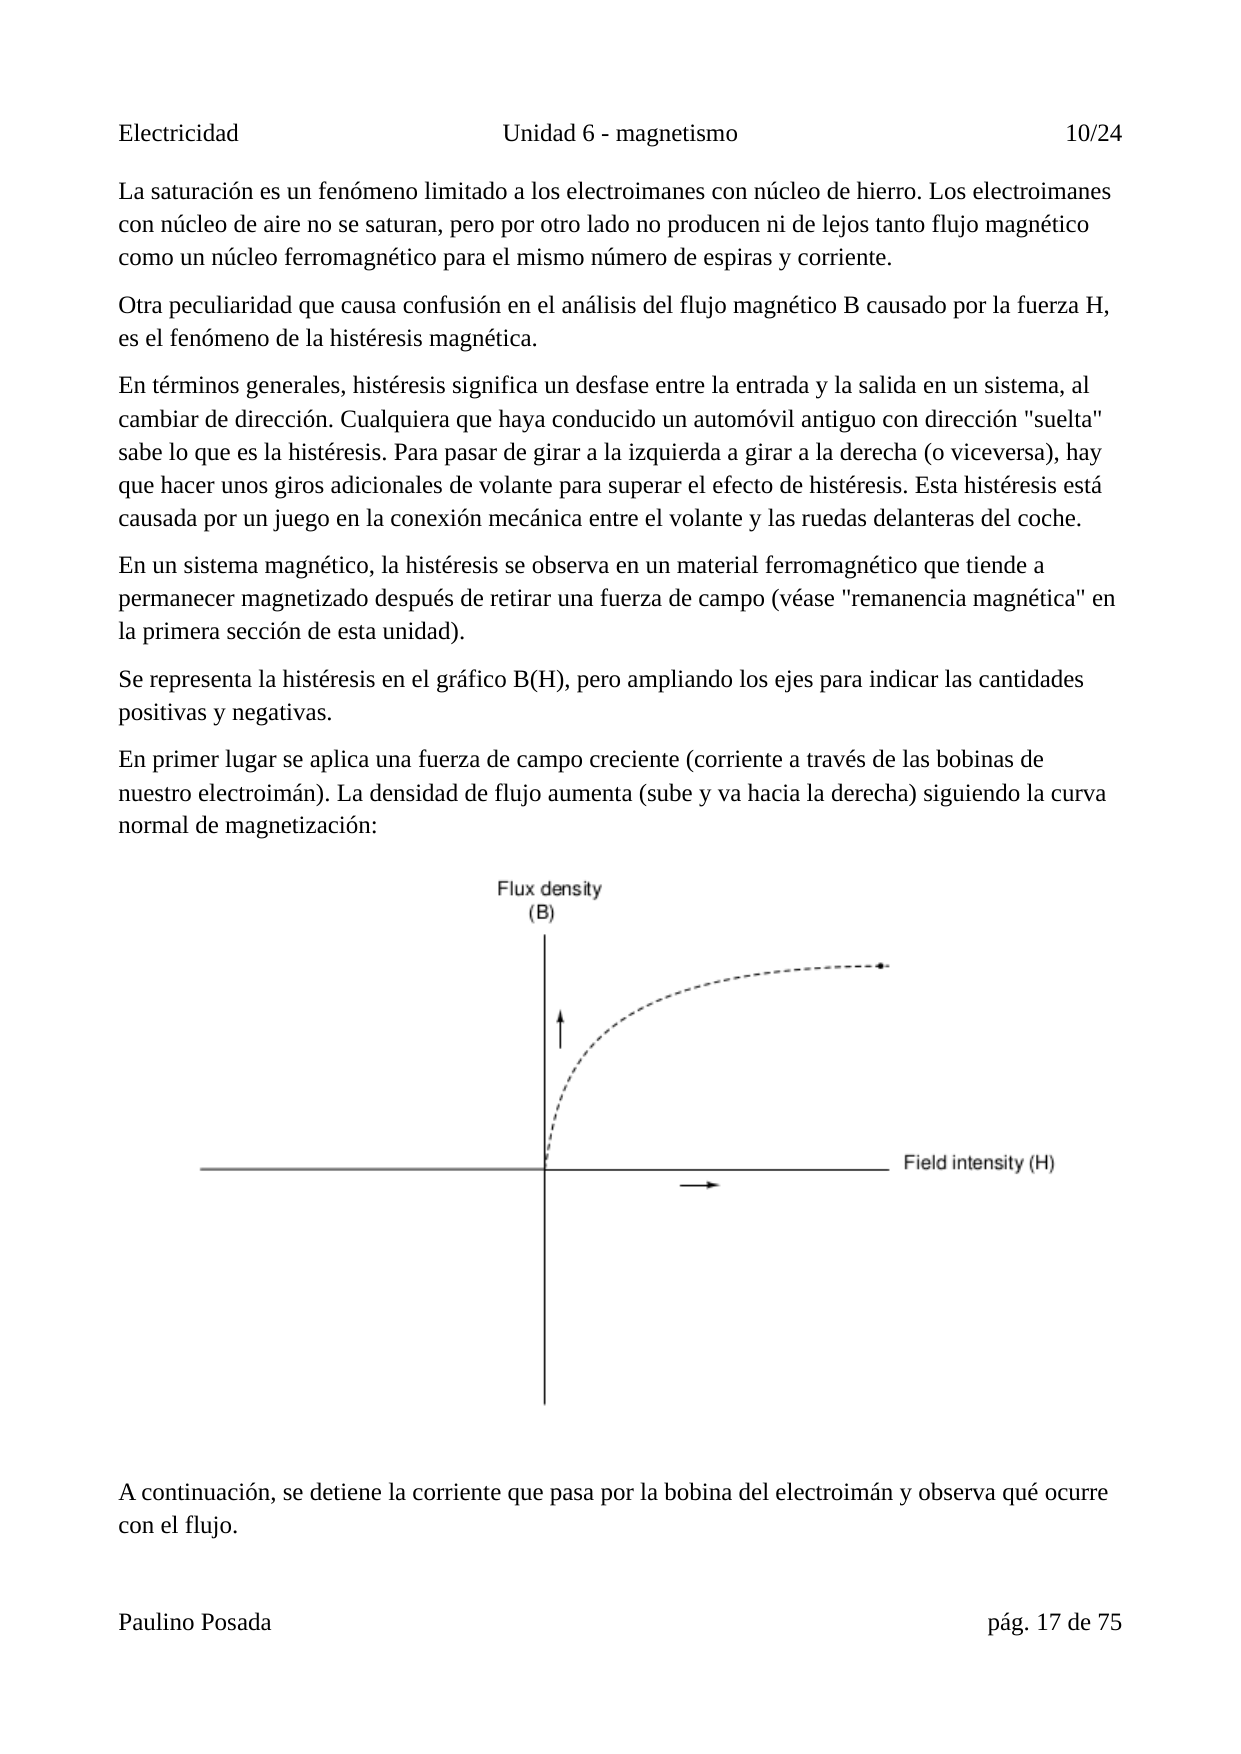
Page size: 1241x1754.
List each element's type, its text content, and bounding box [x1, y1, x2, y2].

text Otra peculiaridad que causa confusión en el análisis del flujo magnético B causado por la fuerza H, es el fenómeno de la histéresis magnética. [118, 290, 1122, 352]
text En términos generales, histéresis significa un desfase entre la entrada y la salida en un sistema, al cambiar de dirección. Cualquiera que haya conducido un automóvil antiguo con dirección "suelta" sabe lo que es la histéresis. Para pasar de girar a la izquierda a girar a la derecha (o viceversa), hay que hacer unos giros adicionales de volante para superar el efecto de histéresis. Esta histéresis está causada por un juego en la conexión mecánica entre el volante y las ruedas delanteras del coche. [118, 371, 1122, 531]
text Se representa la histéresis en el gráfico B(H), pero ampliando los ejes para indicar las cantidades positivas y negativas. [118, 664, 1122, 726]
text En un sistema magnético, la histéresis se observa en un material ferromagnético que tiende a permanecer magnetizado después de retirar una fuerza de campo (véase "remanencia magnética" en la primera sección de esta unidad). [118, 550, 1122, 645]
text En primer lugar se aplica una fuerza de campo creciente (corriente a través de las bobinas de nuestro electroimán). La densidad de flujo aumenta (sube y va hacia la derecha) siguiendo la curva normal de magnetización: [118, 744, 1122, 839]
picture [144, 858, 1096, 1423]
text La saturación es un fenómeno limitado a los electroimanes con núcleo de hierro. Los electroimanes con núcleo de aire no se saturan, pero por otro lado no producen ni de lejos tanto flujo magnético como un núcleo ferromagnético para el mismo número de espiras y corriente. [118, 176, 1122, 271]
text A continuación, se detiene la corriente que pasa por la bobina del electroimán y observa qué ocurre con el flujo. [118, 1477, 1122, 1539]
